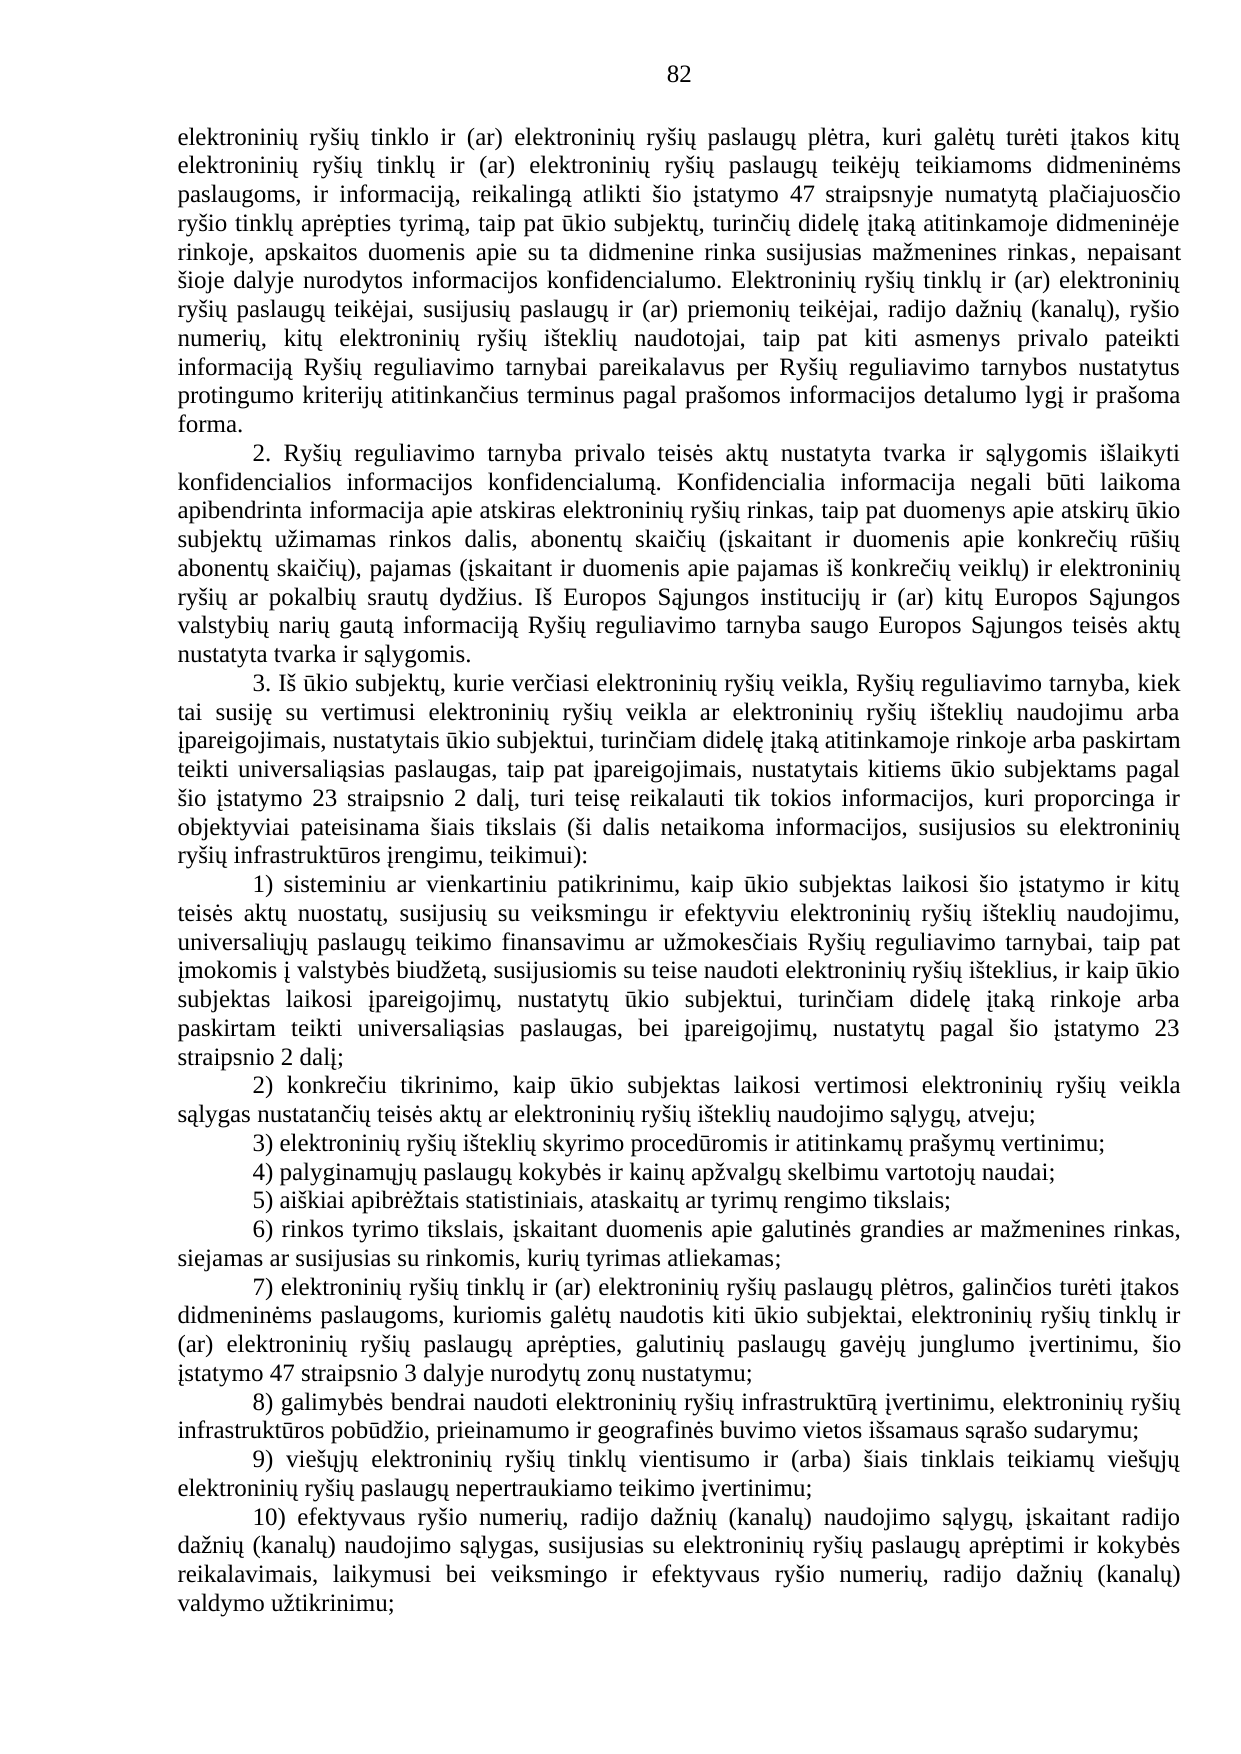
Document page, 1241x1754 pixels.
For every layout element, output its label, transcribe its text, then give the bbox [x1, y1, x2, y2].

text 5) aiškiai apibrėžtais statistiniais, ataskaitų ar tyrimų rengimo tikslais; [177, 1186, 1181, 1214]
text 4) palyginamųjų paslaugų kokybės ir kainų apžvalgų skelbimu vartotojų naudai; [177, 1157, 1181, 1186]
text 7) elektroninių ryšių tinklų ir (ar) elektroninių ryšių paslaugų plėtros, galinčios turėti įtakos didmeninėms paslaugoms, kuriomis galėtų naudotis kiti ūkio subjektai, elektroninių ryšių tinklų ir (ar) elektroninių ryšių paslaugų aprėpties, galutinių paslaugų gavėjų junglumo įvertinimu, šio įstatymo 47 straipsnio 3 dalyje nurodytų zonų nustatymu; [177, 1272, 1181, 1387]
text 3) elektroninių ryšių išteklių skyrimo procedūromis ir atitinkamų prašymų vertinimu; [177, 1128, 1181, 1157]
text 3. Iš ūkio subjektų, kurie verčiasi elektroninių ryšių veikla, Ryšių reguliavimo tarnyba, kiek tai susiję su vertimusi elektroninių ryšių veikla ar elektroninių ryšių išteklių naudojimu arba įpareigojimais, nustatytais ūkio subjektui, turinčiam didelę įtaką atitinkamoje rinkoje arba paskirtam teikti universaliąsias paslaugas, taip pat įpareigojimais, nustatytais kitiems ūkio subjektams pagal šio įstatymo 23 straipsnio 2 dalį, turi teisę reikalauti tik tokios informacijos, kuri proporcinga ir objektyviai pateisinama šiais tikslais (ši dalis netaikoma informacijos, susijusios su elektroninių ryšių infrastruktūros įrengimu, teikimui): [177, 668, 1181, 869]
text 9) viešųjų elektroninių ryšių tinklų vientisumo ir (arba) šiais tinklais teikiamų viešųjų elektroninių ryšių paslaugų nepertraukiamo teikimo įvertinimu; [177, 1444, 1181, 1502]
text 6) rinkos tyrimo tikslais, įskaitant duomenis apie galutinės grandies ar mažmenines rinkas, siejamas ar susijusias su rinkomis, kurių tyrimas atliekamas; [177, 1214, 1181, 1272]
text elektroninių ryšių tinklo ir (ar) elektroninių ryšių paslaugų plėtra, kuri galėtų turėti įtakos kitų elektroninių ryšių tinklų ir (ar) elektroninių ryšių paslaugų teikėjų teikiamoms didmeninėms paslaugoms, ir informaciją, reikalingą atlikti šio įstatymo 47 straipsnyje numatytą plačiajuosčio ryšio tinklų aprėpties tyrimą, taip pat ūkio subjektų, turinčių didelę įtaką atitinkamoje didmeninėje rinkoje, apskaitos duomenis apie su ta didmenine rinka susijusias mažmenines rinkas, nepaisant šioje dalyje nurodytos informacijos konfidencialumo. Elektroninių ryšių tinklų ir (ar) elektroninių ryšių paslaugų teikėjai, susijusių paslaugų ir (ar) priemonių teikėjai, radijo dažnių (kanalų), ryšio numerių, kitų elektroninių ryšių išteklių naudotojai, taip pat kiti asmenys privalo pateikti informaciją Ryšių reguliavimo tarnybai pareikalavus per Ryšių reguliavimo tarnybos nustatytus protingumo kriterijų atitinkančius terminus pagal prašomos informacijos detalumo lygį ir prašoma forma. [177, 122, 1181, 438]
text 8) galimybės bendrai naudoti elektroninių ryšių infrastruktūrą įvertinimu, elektroninių ryšių infrastruktūros pobūdžio, prieinamumo ir geografinės buvimo vietos išsamaus sąrašo sudarymu; [177, 1387, 1181, 1444]
text 2. Ryšių reguliavimo tarnyba privalo teisės aktų nustatyta tvarka ir sąlygomis išlaikyti konfidencialios informacijos konfidencialumą. Konfidencialia informacija negali būti laikoma apibendrinta informacija apie atskiras elektroninių ryšių rinkas, taip pat duomenys apie atskirų ūkio subjektų užimamas rinkos dalis, abonentų skaičių (įskaitant ir duomenis apie konkrečių rūšių abonentų skaičių), pajamas (įskaitant ir duomenis apie pajamas iš konkrečių veiklų) ir elektroninių ryšių ar pokalbių srautų dydžius. Iš Europos Sąjungos institucijų ir (ar) kitų Europos Sąjungos valstybių narių gautą informaciją Ryšių reguliavimo tarnyba saugo Europos Sąjungos teisės aktų nustatyta tvarka ir sąlygomis. [177, 438, 1181, 668]
text 2) konkrečiu tikrinimo, kaip ūkio subjektas laikosi vertimosi elektroninių ryšių veikla sąlygas nustatančių teisės aktų ar elektroninių ryšių išteklių naudojimo sąlygų, atveju; [177, 1071, 1181, 1128]
text 10) efektyvaus ryšio numerių, radijo dažnių (kanalų) naudojimo sąlygų, įskaitant radijo dažnių (kanalų) naudojimo sąlygas, susijusias su elektroninių ryšių paslaugų aprėptimi ir kokybės reikalavimais, laikymusi bei veiksmingo ir efektyvaus ryšio numerių, radijo dažnių (kanalų) valdymo užtikrinimu; [177, 1502, 1181, 1617]
text 1) sisteminiu ar vienkartiniu patikrinimu, kaip ūkio subjektas laikosi šio įstatymo ir kitų teisės aktų nuostatų, susijusių su veiksmingu ir efektyviu elektroninių ryšių išteklių naudojimu, universaliųjų paslaugų teikimo finansavimu ar užmokesčiais Ryšių reguliavimo tarnybai, taip pat įmokomis į valstybės biudžetą, susijusiomis su teise naudoti elektroninių ryšių išteklius, ir kaip ūkio subjektas laikosi įpareigojimų, nustatytų ūkio subjektui, turinčiam didelę įtaką rinkoje arba paskirtam teikti universaliąsias paslaugas, bei įpareigojimų, nustatytų pagal šio įstatymo 23 straipsnio 2 dalį; [177, 869, 1181, 1071]
